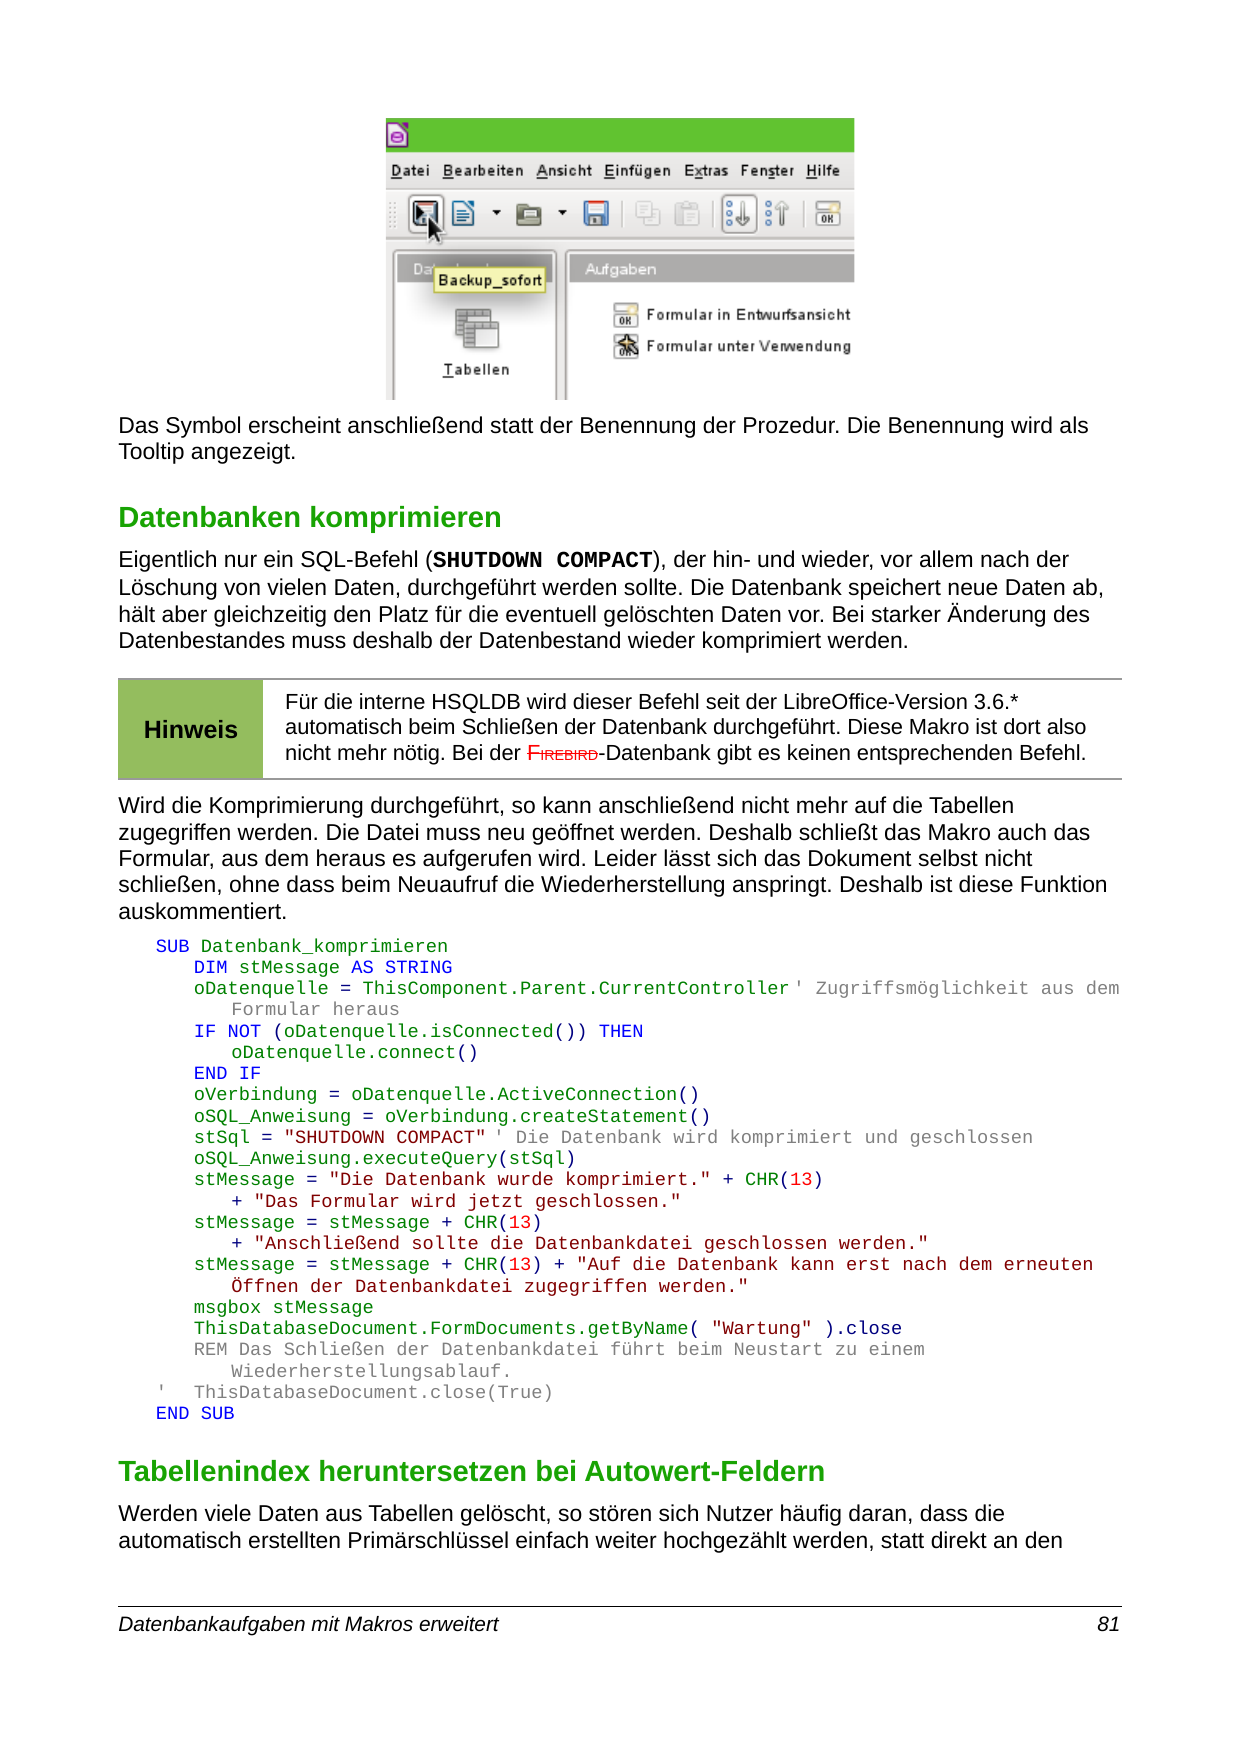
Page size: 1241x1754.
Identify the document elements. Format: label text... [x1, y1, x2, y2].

text ' ThisDatabaseDocument.close(True) [156, 1383, 1122, 1404]
text + "Anschließend sollte die Datenbankdatei geschlossen werden." [156, 1234, 1122, 1255]
text DIM stMessage AS STRING [156, 958, 1122, 979]
text IF NOT (oDatenquelle.isConnected()) THEN [156, 1021, 1122, 1043]
text Eigentlich nur ein SQL-Befehl (SHUTDOWN COMPACT), der hin- und wieder, vor allem nach der Löschung von vielen Daten, durchgeführt werden sollte. Die Datenbank speichert neue Daten ab, hält aber gleichzeitig den Platz für die eventuell gelöschten Daten vor. Bei starker Änderung des Datenbestandes muss deshalb der Datenbestand wieder komprimiert werden. [118, 546, 1122, 653]
text Das Symbol erscheint anschließend statt der Benennung der Prozedur. Die Benennung wird als Tooltip angezeigt. [118, 412, 1122, 464]
text Werden viele Daten aus Tabellen gelöscht, so stören sich Nutzer häufig daran, dass die automatisch erstellten Primärschlüssel einfach weiter hochgezählt werden, statt direkt an den [118, 1500, 1122, 1553]
text Öffnen der Datenbankdatei zugegriffen werden." [156, 1276, 1122, 1298]
text + "Das Formular wird jetzt geschlossen." [156, 1191, 1122, 1213]
text Formular heraus [156, 1000, 1122, 1021]
text Wird die Komprimierung durchgeführt, so kann anschließend nicht mehr auf die Tabellen zugegriffen werden. Die Datei muss neu geöffnet werden. Deshalb schließt das Makro auch das Formular, aus dem heraus es aufgerufen wird. Leider lässt sich das Dokument selbst nicht schließen, ohne dass beim Neuaufruf die Wiederherstellung anspringt. Deshalb ist diese Funktion auskommentiert. [118, 792, 1122, 924]
text END SUB [156, 1404, 1122, 1425]
subtitle Tabellenindex heruntersetzen bei Autowert-Feldern [118, 1454, 1122, 1488]
text oDatenquelle = ThisComponent.Parent.CurrentController ' Zugriffsmöglichkeit aus dem [156, 979, 1122, 1000]
text oSQL_Anweisung.executeQuery(stSql) [156, 1149, 1122, 1170]
text stMessage = "Die Datenbank wurde komprimiert." + CHR(13) [156, 1170, 1122, 1191]
text ThisDatabaseDocument.FormDocuments.getByName( "Wartung" ).close [156, 1319, 1122, 1340]
text stSql = "SHUTDOWN COMPACT" ' Die Datenbank wird komprimiert und geschlossen [156, 1128, 1122, 1149]
subtitle Datenbanken komprimieren [118, 500, 1122, 533]
text stMessage = stMessage + CHR(13) + "Auf die Datenbank kann erst nach dem erneuten [156, 1255, 1122, 1276]
table_header Hinweis [118, 680, 263, 778]
text oDatenquelle.connect() [156, 1043, 1122, 1064]
text stMessage = stMessage + CHR(13) [156, 1213, 1122, 1234]
picture [385, 118, 855, 400]
text oSQL_Anweisung = oVerbindung.createStatement() [156, 1106, 1122, 1128]
text Wiederherstellungsablauf. [156, 1361, 1122, 1383]
text msgbox stMessage [156, 1298, 1122, 1319]
text SUB Datenbank_komprimieren [156, 936, 1122, 958]
table_header Für die interne HSQLDB wird dieser Befehl seit der LibreOffice-Version 3.6.* automatisch beim Schließen der Datenbank durchgeführt. Diese Makro ist dort also nicht mehr nötig. Bei der Firebird-Datenbank gibt es keinen entsprechenden Befehl. [264, 680, 1122, 778]
text REM Das Schließen der Datenbankdatei führt beim Neustart zu einem [156, 1340, 1122, 1361]
text END IF [156, 1064, 1122, 1085]
text oVerbindung = oDatenquelle.ActiveConnection() [156, 1085, 1122, 1106]
